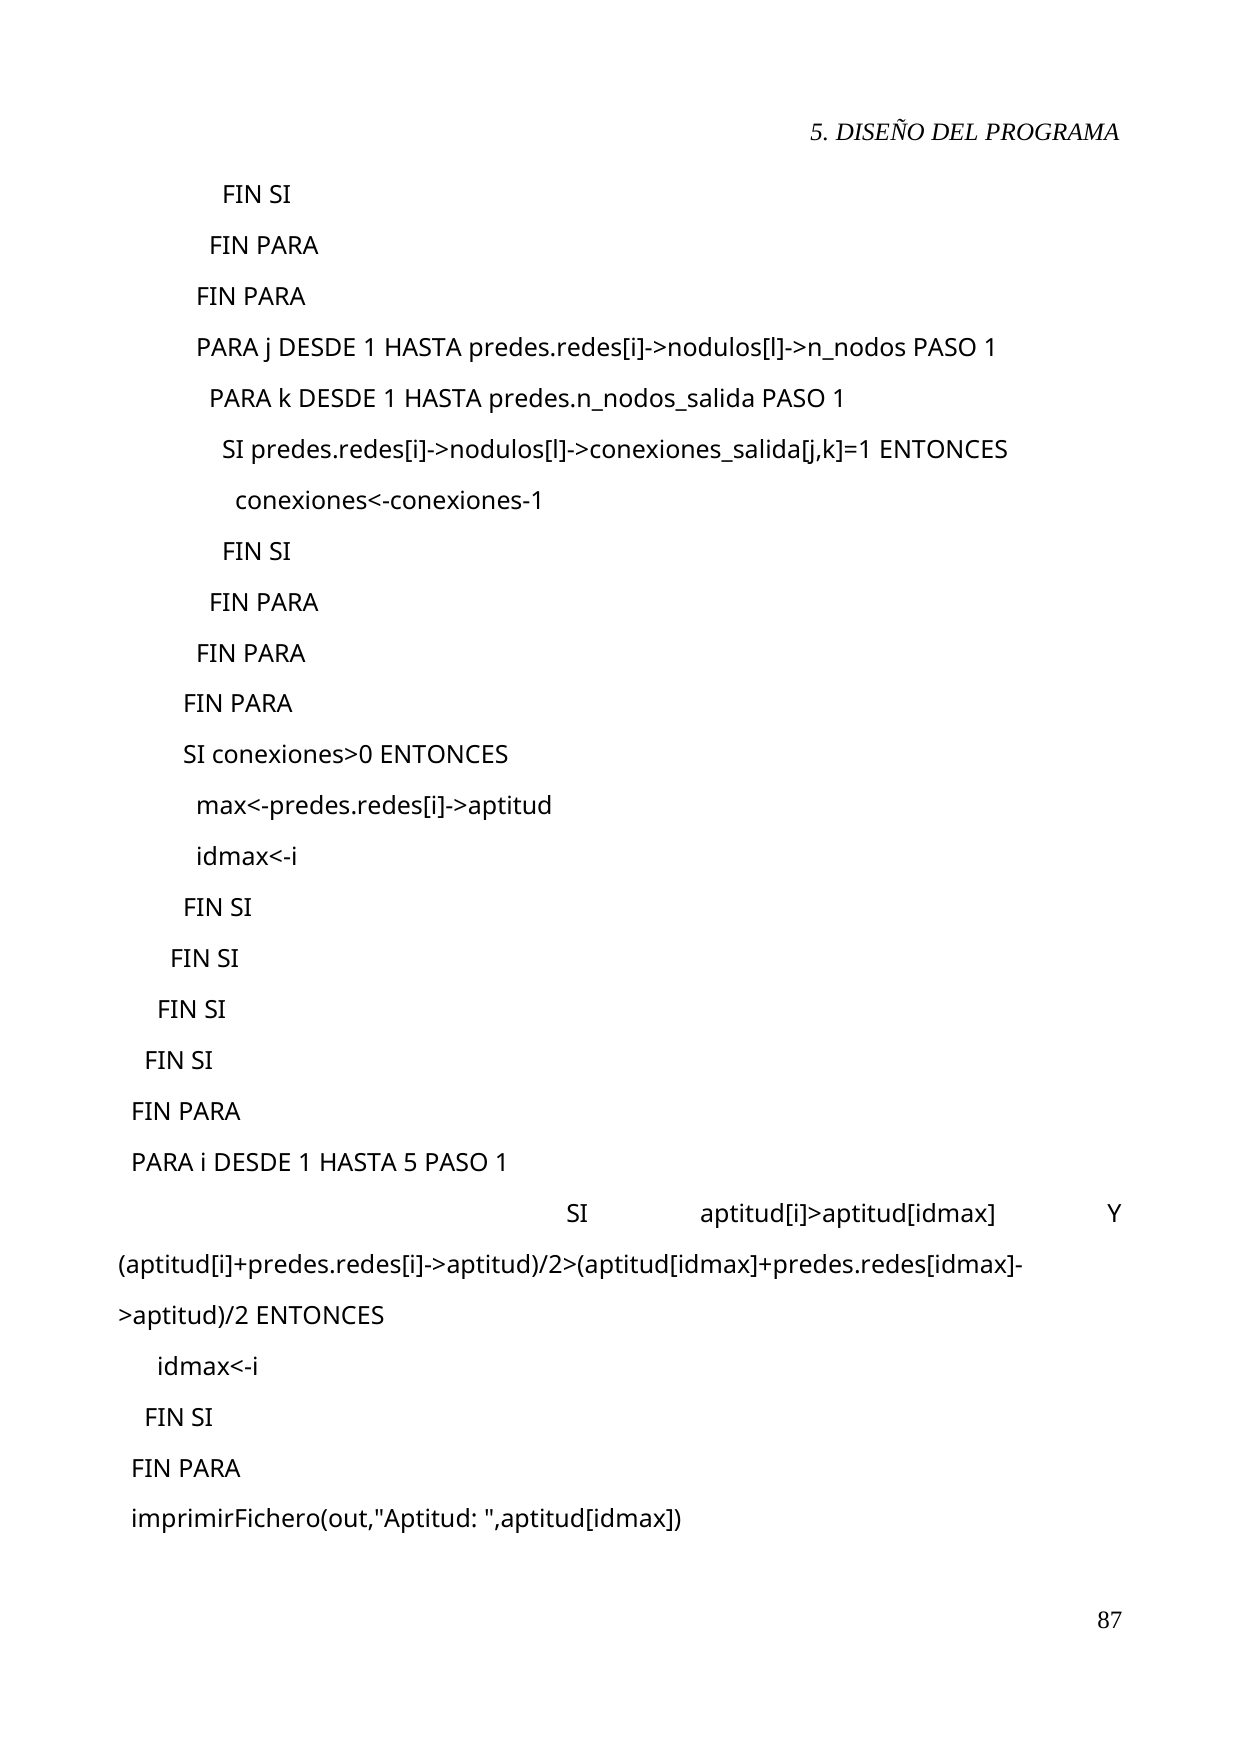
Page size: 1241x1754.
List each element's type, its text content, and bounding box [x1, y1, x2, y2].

text FIN PARA [118, 1094, 1122, 1128]
text FIN PARA [118, 686, 1122, 720]
text FIN PARA [118, 636, 1122, 669]
text FIN SI [118, 1399, 1122, 1433]
text FIN SI [118, 941, 1122, 975]
text SI predes.redes[i]->nodulos[l]->conexiones_salida[j,k]=1 ENTONCES [118, 432, 1122, 466]
text imprimirFichero(out,"Aptitud: ",aptitud[idmax]) [118, 1501, 1122, 1535]
text idmax<-i [118, 839, 1122, 873]
text FIN SI [118, 177, 1122, 211]
text conexiones<-conexiones-1 [118, 483, 1122, 517]
text FIN PARA [118, 1451, 1122, 1484]
text PARA j DESDE 1 HASTA predes.redes[i]->nodulos[l]->n_nodos PASO 1 [118, 330, 1122, 364]
text FIN SI [118, 992, 1122, 1026]
text FIN SI [118, 534, 1122, 568]
text FIN PARA [118, 228, 1122, 262]
text FIN PARA [118, 584, 1122, 618]
text FIN SI [118, 1043, 1122, 1077]
text SI conexiones>0 ENTONCES [118, 737, 1122, 771]
text PARA k DESDE 1 HASTA predes.n_nodos_salida PASO 1 [118, 381, 1122, 415]
text idmax<-i [118, 1349, 1122, 1383]
text FIN PARA [118, 279, 1122, 313]
text FIN SI [118, 890, 1122, 924]
text max<-predes.redes[i]->aptitud [118, 788, 1122, 822]
text SI aptitud[i]>aptitud[idmax] Y (aptitud[i]+predes.redes[i]->aptitud)/2>(aptitud[idmax]+predes.redes[idmax]->aptitud)/2 ENTONCES [118, 1196, 1122, 1332]
text PARA i DESDE 1 HASTA 5 PASO 1 [118, 1145, 1122, 1179]
